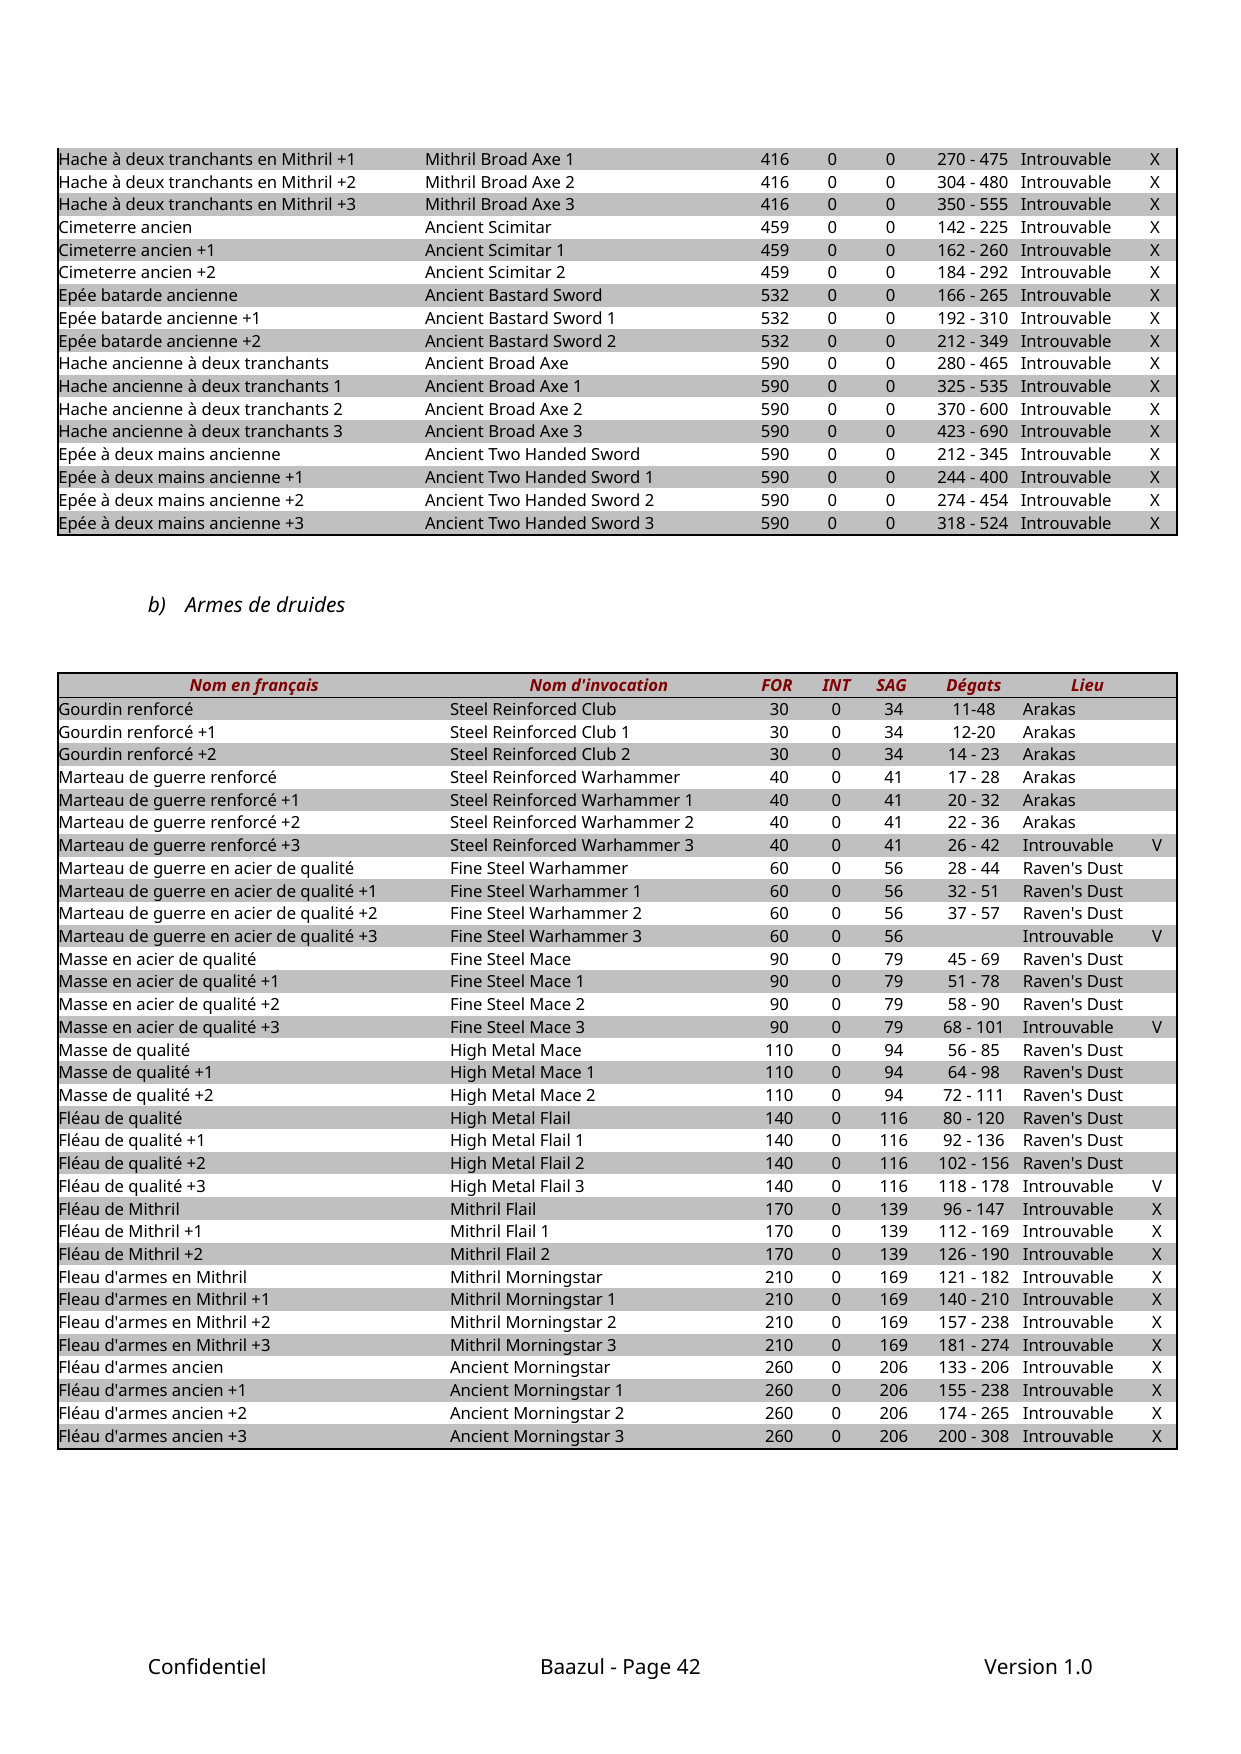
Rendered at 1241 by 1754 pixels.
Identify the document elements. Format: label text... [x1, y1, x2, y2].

table_cell 212 - 345 [925, 443, 1021, 466]
table_cell Cimeterre ancien [59, 216, 425, 238]
table_cell Fine Steel Mace 3 [450, 1016, 748, 1038]
table_cell X [1152, 1197, 1176, 1220]
table_cell 96 - 147 [925, 1197, 1023, 1220]
table_cell Arakas [1023, 766, 1152, 788]
table_cell Introuvable [1021, 420, 1150, 443]
table_cell 0 [810, 1265, 862, 1288]
table_cell [1152, 766, 1176, 788]
table_cell Epée à deux mains ancienne +3 [59, 511, 425, 534]
table_cell [1152, 902, 1176, 925]
table_cell Raven's Dust [1023, 1061, 1152, 1084]
table_cell Fléau de qualité +3 [59, 1175, 450, 1197]
table_cell 140 [748, 1106, 810, 1129]
table_cell 532 [741, 329, 808, 352]
table_cell 0 [810, 834, 862, 857]
table_cell Fleau d'armes en Mithril +3 [59, 1334, 450, 1356]
table_cell 0 [856, 284, 925, 307]
table_cell 116 [862, 1129, 925, 1152]
table_cell 0 [810, 1334, 862, 1356]
table_cell 110 [748, 1061, 810, 1084]
table_cell 0 [808, 398, 856, 420]
table_cell Masse en acier de qualité +3 [59, 1016, 450, 1038]
table_cell X [1152, 1311, 1176, 1333]
table_cell 40 [748, 811, 810, 834]
table_cell [1152, 857, 1176, 879]
table_cell Fléau de Mithril [59, 1197, 450, 1220]
table_cell 79 [862, 1016, 925, 1038]
table_cell Fine Steel Mace 1 [450, 970, 748, 993]
table_cell 270 - 475 [925, 148, 1021, 170]
table_cell 126 - 190 [925, 1243, 1023, 1265]
table_cell 0 [808, 329, 856, 352]
table_header Nom en français [59, 674, 450, 697]
table_cell Introuvable [1021, 148, 1150, 170]
table_cell 169 [862, 1288, 925, 1311]
table_cell 37 - 57 [925, 902, 1023, 925]
table_cell 20 - 32 [925, 789, 1023, 811]
table_cell 11-48 [925, 698, 1023, 720]
table_cell 590 [741, 352, 808, 375]
table_cell Marteau de guerre en acier de qualité +1 [59, 879, 450, 902]
table_cell 0 [856, 148, 925, 170]
table_cell 416 [741, 193, 808, 216]
table_cell X [1152, 1243, 1176, 1265]
table_cell X [1152, 1220, 1176, 1243]
table_cell High Metal Flail [450, 1106, 748, 1129]
table_cell Masse de qualité [59, 1038, 450, 1061]
table_cell [1152, 970, 1176, 993]
table_cell Raven's Dust [1023, 1152, 1152, 1174]
table_cell 590 [741, 375, 808, 397]
table_cell Masse de qualité +2 [59, 1084, 450, 1106]
table_cell 116 [862, 1175, 925, 1197]
table_cell Gourdin renforcé +1 [59, 720, 450, 743]
table_cell 0 [856, 239, 925, 261]
table_cell 79 [862, 993, 925, 1016]
table_cell Mithril Morningstar [450, 1265, 748, 1288]
table_cell 0 [808, 511, 856, 534]
table_cell X [1150, 193, 1176, 216]
table_header FOR [748, 674, 810, 697]
table_cell 40 [748, 766, 810, 788]
table_cell 0 [810, 1061, 862, 1084]
table_cell 0 [810, 1152, 862, 1174]
table_cell 155 - 238 [925, 1379, 1023, 1402]
table_cell X [1150, 148, 1176, 170]
table_cell [1152, 743, 1176, 766]
table_cell 34 [862, 743, 925, 766]
table_cell Introuvable [1023, 1016, 1152, 1038]
table_cell [925, 925, 1023, 947]
table_cell 28 - 44 [925, 857, 1023, 879]
table_cell Hache ancienne à deux tranchants [59, 352, 425, 375]
table_cell 200 - 308 [925, 1424, 1023, 1448]
table_cell 244 - 400 [925, 466, 1021, 488]
table_cell X [1150, 352, 1176, 375]
table_cell 212 - 349 [925, 329, 1021, 352]
table_cell Introuvable [1021, 261, 1150, 284]
table_cell Introuvable [1021, 488, 1150, 511]
table_cell Introuvable [1021, 466, 1150, 488]
table_cell Introuvable [1021, 307, 1150, 329]
table_cell 0 [856, 170, 925, 193]
table_cell 79 [862, 948, 925, 970]
table_cell X [1150, 329, 1176, 352]
table_header [1152, 674, 1176, 697]
table_cell 90 [748, 1016, 810, 1038]
table_cell 41 [862, 789, 925, 811]
table_cell 0 [808, 216, 856, 238]
table_cell Ancient Bastard Sword [425, 284, 741, 307]
table_cell Steel Reinforced Club 2 [450, 743, 748, 766]
table_cell Ancient Bastard Sword 2 [425, 329, 741, 352]
table_cell 166 - 265 [925, 284, 1021, 307]
table_cell 590 [741, 398, 808, 420]
table_cell 350 - 555 [925, 193, 1021, 216]
table_cell 118 - 178 [925, 1175, 1023, 1197]
table_cell [1152, 1084, 1176, 1106]
table_cell 274 - 454 [925, 488, 1021, 511]
table_cell Ancient Broad Axe 3 [425, 420, 741, 443]
table_cell Ancient Broad Axe 2 [425, 398, 741, 420]
table_cell Fleau d'armes en Mithril [59, 1265, 450, 1288]
table_cell 0 [810, 789, 862, 811]
table_cell 14 - 23 [925, 743, 1023, 766]
table_cell Hache à deux tranchants en Mithril +3 [59, 193, 425, 216]
table_cell Raven's Dust [1023, 970, 1152, 993]
table_cell Introuvable [1023, 1402, 1152, 1424]
table_cell X [1150, 466, 1176, 488]
table_cell 0 [808, 352, 856, 375]
table_cell 0 [810, 1197, 862, 1220]
table_cell 192 - 310 [925, 307, 1021, 329]
table_cell 260 [748, 1402, 810, 1424]
table_cell High Metal Flail 3 [450, 1175, 748, 1197]
table_cell 590 [741, 443, 808, 466]
table_cell 140 [748, 1129, 810, 1152]
table_cell 32 - 51 [925, 879, 1023, 902]
table_cell Arakas [1023, 789, 1152, 811]
table_cell Mithril Flail [450, 1197, 748, 1220]
table_cell 169 [862, 1311, 925, 1333]
table_cell 162 - 260 [925, 239, 1021, 261]
table_cell Gourdin renforcé [59, 698, 450, 720]
table_cell 0 [810, 811, 862, 834]
table_cell X [1150, 261, 1176, 284]
table_cell 17 - 28 [925, 766, 1023, 788]
table_cell Introuvable [1021, 284, 1150, 307]
table_cell Ancient Bastard Sword 1 [425, 307, 741, 329]
table_cell 102 - 156 [925, 1152, 1023, 1174]
table_cell 0 [808, 170, 856, 193]
table_cell 30 [748, 698, 810, 720]
table_cell Masse en acier de qualité [59, 948, 450, 970]
table_cell 140 [748, 1152, 810, 1174]
table_cell Ancient Two Handed Sword 3 [425, 511, 741, 534]
table_cell Arakas [1023, 811, 1152, 834]
table_cell Introuvable [1023, 1265, 1152, 1288]
table_cell 210 [748, 1311, 810, 1333]
table_cell Mithril Flail 1 [450, 1220, 748, 1243]
table_cell 170 [748, 1243, 810, 1265]
table_cell 0 [810, 1038, 862, 1061]
table_cell 210 [748, 1334, 810, 1356]
table_cell 325 - 535 [925, 375, 1021, 397]
list Armes de druides [148, 590, 1093, 618]
table_cell 0 [856, 375, 925, 397]
table_cell High Metal Mace 2 [450, 1084, 748, 1106]
table_cell 0 [810, 1243, 862, 1265]
table_cell 90 [748, 970, 810, 993]
table_cell 94 [862, 1084, 925, 1106]
table_cell 260 [748, 1424, 810, 1448]
table_cell Ancient Morningstar 2 [450, 1402, 748, 1424]
table_header SAG [862, 674, 925, 697]
table_cell Ancient Broad Axe 1 [425, 375, 741, 397]
table_cell Marteau de guerre renforcé [59, 766, 450, 788]
table_cell 0 [810, 879, 862, 902]
table_cell 41 [862, 834, 925, 857]
table_cell Ancient Morningstar 3 [450, 1424, 748, 1448]
table_cell 0 [810, 1106, 862, 1129]
table_cell 0 [808, 284, 856, 307]
table_cell Raven's Dust [1023, 1106, 1152, 1129]
table_cell 169 [862, 1334, 925, 1356]
table_cell 206 [862, 1379, 925, 1402]
table_cell 459 [741, 261, 808, 284]
table_cell Introuvable [1023, 834, 1152, 857]
table_cell 133 - 206 [925, 1356, 1023, 1379]
table_cell 64 - 98 [925, 1061, 1023, 1084]
table_cell X [1150, 375, 1176, 397]
table_cell Hache à deux tranchants en Mithril +2 [59, 170, 425, 193]
table_cell 0 [810, 1175, 862, 1197]
table_cell 0 [856, 329, 925, 352]
table_cell 169 [862, 1265, 925, 1288]
table_cell Mithril Broad Axe 2 [425, 170, 741, 193]
table_cell 459 [741, 216, 808, 238]
table_cell X [1150, 239, 1176, 261]
table_cell 0 [810, 857, 862, 879]
table_cell 318 - 524 [925, 511, 1021, 534]
table_cell 110 [748, 1038, 810, 1061]
table_cell Arakas [1023, 720, 1152, 743]
table_cell Epée à deux mains ancienne [59, 443, 425, 466]
table_cell Introuvable [1021, 329, 1150, 352]
table_cell 459 [741, 239, 808, 261]
table_cell X [1150, 398, 1176, 420]
table_cell 12-20 [925, 720, 1023, 743]
table_cell Ancient Scimitar 2 [425, 261, 741, 284]
table_cell 0 [856, 488, 925, 511]
table_cell [1152, 1061, 1176, 1084]
table_cell 0 [810, 1311, 862, 1333]
table_cell [1152, 789, 1176, 811]
table_cell 51 - 78 [925, 970, 1023, 993]
table_cell Introuvable [1021, 375, 1150, 397]
table_cell 0 [808, 420, 856, 443]
table_cell Introuvable [1021, 216, 1150, 238]
table_cell 206 [862, 1356, 925, 1379]
table_cell 56 - 85 [925, 1038, 1023, 1061]
table_cell 590 [741, 466, 808, 488]
table_cell Introuvable [1023, 1288, 1152, 1311]
table_cell 0 [810, 1084, 862, 1106]
table_cell Introuvable [1023, 1175, 1152, 1197]
table_cell 56 [862, 902, 925, 925]
table_cell 0 [808, 307, 856, 329]
table_cell Raven's Dust [1023, 1038, 1152, 1061]
table_cell 79 [862, 970, 925, 993]
table_cell Steel Reinforced Warhammer [450, 766, 748, 788]
table_cell Fléau de qualité [59, 1106, 450, 1129]
table_cell Introuvable [1023, 1243, 1152, 1265]
table_cell Introuvable [1023, 1424, 1152, 1448]
table_cell Fléau d'armes ancien +3 [59, 1424, 450, 1448]
table_cell 260 [748, 1379, 810, 1402]
table_cell 0 [810, 766, 862, 788]
table_cell 0 [810, 970, 862, 993]
table_cell Fléau d'armes ancien +2 [59, 1402, 450, 1424]
table_cell Fine Steel Mace [450, 948, 748, 970]
table_cell Raven's Dust [1023, 993, 1152, 1016]
table_cell Masse en acier de qualité +1 [59, 970, 450, 993]
table_cell 34 [862, 720, 925, 743]
table_cell 139 [862, 1220, 925, 1243]
table_cell 184 - 292 [925, 261, 1021, 284]
table_cell [1152, 948, 1176, 970]
table_cell 80 - 120 [925, 1106, 1023, 1129]
table_cell Introuvable [1021, 170, 1150, 193]
table_cell X [1150, 420, 1176, 443]
table_cell X [1152, 1288, 1176, 1311]
table_cell High Metal Mace 1 [450, 1061, 748, 1084]
table_cell 26 - 42 [925, 834, 1023, 857]
table_cell 0 [856, 398, 925, 420]
table_cell 0 [810, 743, 862, 766]
table_cell Mithril Flail 2 [450, 1243, 748, 1265]
table_cell Steel Reinforced Warhammer 3 [450, 834, 748, 857]
table_cell X [1150, 443, 1176, 466]
table_cell 0 [810, 1129, 862, 1152]
table_cell High Metal Mace [450, 1038, 748, 1061]
table_cell 60 [748, 925, 810, 947]
table_cell 206 [862, 1402, 925, 1424]
table_cell 0 [810, 1356, 862, 1379]
table_cell X [1152, 1379, 1176, 1402]
table_cell X [1150, 216, 1176, 238]
table_cell Raven's Dust [1023, 1084, 1152, 1106]
table_cell 210 [748, 1265, 810, 1288]
table_cell Epée batarde ancienne +2 [59, 329, 425, 352]
table_cell 0 [808, 261, 856, 284]
table_header Lieu [1023, 674, 1152, 697]
table_cell Introuvable [1023, 1334, 1152, 1356]
table_cell [1152, 1129, 1176, 1152]
table_cell 30 [748, 743, 810, 766]
table_cell X [1152, 1402, 1176, 1424]
table_cell 116 [862, 1106, 925, 1129]
table_cell [1152, 1106, 1176, 1129]
table_cell Masse de qualité +1 [59, 1061, 450, 1084]
table_cell Fine Steel Warhammer 1 [450, 879, 748, 902]
table_cell Hache à deux tranchants en Mithril +1 [59, 148, 425, 170]
table_cell Ancient Broad Axe [425, 352, 741, 375]
table_cell Gourdin renforcé +2 [59, 743, 450, 766]
table_cell Arakas [1023, 743, 1152, 766]
table_header INT [810, 674, 862, 697]
table_cell Raven's Dust [1023, 879, 1152, 902]
table_cell Introuvable [1021, 398, 1150, 420]
table_cell Fleau d'armes en Mithril +2 [59, 1311, 450, 1333]
table_cell [1152, 1152, 1176, 1174]
table_cell 40 [748, 789, 810, 811]
table_cell Fine Steel Warhammer [450, 857, 748, 879]
table_cell Ancient Two Handed Sword 2 [425, 488, 741, 511]
table_cell Steel Reinforced Warhammer 2 [450, 811, 748, 834]
table_cell 41 [862, 766, 925, 788]
table_cell 60 [748, 879, 810, 902]
table_cell 0 [808, 193, 856, 216]
table_cell Fine Steel Warhammer 2 [450, 902, 748, 925]
table_cell 0 [810, 1288, 862, 1311]
table_cell 0 [856, 420, 925, 443]
table_cell [1152, 879, 1176, 902]
table_cell Mithril Morningstar 2 [450, 1311, 748, 1333]
table_cell 0 [810, 698, 862, 720]
table_cell 0 [808, 443, 856, 466]
table_cell Masse en acier de qualité +2 [59, 993, 450, 1016]
table_cell V [1152, 1016, 1176, 1038]
table_cell 0 [856, 193, 925, 216]
table_cell 0 [810, 1402, 862, 1424]
table_cell High Metal Flail 1 [450, 1129, 748, 1152]
table_cell X [1150, 284, 1176, 307]
table_cell V [1152, 1175, 1176, 1197]
table_cell 30 [748, 720, 810, 743]
table_cell X [1152, 1265, 1176, 1288]
table_cell Fléau de Mithril +1 [59, 1220, 450, 1243]
table_cell Fine Steel Warhammer 3 [450, 925, 748, 947]
table_cell Cimeterre ancien +1 [59, 239, 425, 261]
table_cell Introuvable [1023, 1379, 1152, 1402]
table_cell 181 - 274 [925, 1334, 1023, 1356]
table_cell 590 [741, 488, 808, 511]
table_cell 116 [862, 1152, 925, 1174]
table_cell 532 [741, 307, 808, 329]
table_cell Introuvable [1023, 1197, 1152, 1220]
table_cell Steel Reinforced Warhammer 1 [450, 789, 748, 811]
table_cell Raven's Dust [1023, 857, 1152, 879]
table_cell 56 [862, 879, 925, 902]
table_cell Raven's Dust [1023, 902, 1152, 925]
table_cell Introuvable [1023, 925, 1152, 947]
table_cell 0 [856, 511, 925, 534]
table_cell 0 [810, 948, 862, 970]
table_cell Marteau de guerre renforcé +3 [59, 834, 450, 857]
table_cell 142 - 225 [925, 216, 1021, 238]
table_cell Hache ancienne à deux tranchants 1 [59, 375, 425, 397]
table_cell 72 - 111 [925, 1084, 1023, 1106]
table_cell [1152, 698, 1176, 720]
table_cell Steel Reinforced Club 1 [450, 720, 748, 743]
table_cell 0 [856, 443, 925, 466]
table_cell Cimeterre ancien +2 [59, 261, 425, 284]
table_cell 0 [810, 902, 862, 925]
table_cell 140 - 210 [925, 1288, 1023, 1311]
table_cell Epée à deux mains ancienne +1 [59, 466, 425, 488]
table_cell Ancient Two Handed Sword [425, 443, 741, 466]
table_cell 60 [748, 902, 810, 925]
table_cell 423 - 690 [925, 420, 1021, 443]
table_cell X [1152, 1424, 1176, 1448]
table_cell 90 [748, 948, 810, 970]
table_cell 170 [748, 1197, 810, 1220]
table_cell 58 - 90 [925, 993, 1023, 1016]
table_cell Ancient Morningstar [450, 1356, 748, 1379]
table_cell 0 [808, 148, 856, 170]
table_cell 0 [810, 720, 862, 743]
table_cell 210 [748, 1288, 810, 1311]
table_cell X [1150, 488, 1176, 511]
table_cell Hache ancienne à deux tranchants 2 [59, 398, 425, 420]
table_cell Epée batarde ancienne [59, 284, 425, 307]
table_cell 0 [808, 466, 856, 488]
table_cell 112 - 169 [925, 1220, 1023, 1243]
table_cell 532 [741, 284, 808, 307]
table_cell V [1152, 834, 1176, 857]
table_cell Hache ancienne à deux tranchants 3 [59, 420, 425, 443]
table_cell 139 [862, 1197, 925, 1220]
table_cell Ancient Scimitar [425, 216, 741, 238]
table_cell 34 [862, 698, 925, 720]
table_cell Ancient Morningstar 1 [450, 1379, 748, 1402]
table_cell 0 [810, 1220, 862, 1243]
table_cell Introuvable [1023, 1356, 1152, 1379]
table_cell 110 [748, 1084, 810, 1106]
table_cell 41 [862, 811, 925, 834]
table_cell X [1150, 511, 1176, 534]
table_cell 40 [748, 834, 810, 857]
table_cell 121 - 182 [925, 1265, 1023, 1288]
table_cell Introuvable [1023, 1220, 1152, 1243]
table_cell Fléau d'armes ancien [59, 1356, 450, 1379]
table_header Nom d'invocation [450, 674, 748, 697]
table_cell X [1152, 1356, 1176, 1379]
table_cell 174 - 265 [925, 1402, 1023, 1424]
table_cell Arakas [1023, 698, 1152, 720]
table_cell 280 - 465 [925, 352, 1021, 375]
table_cell 0 [808, 488, 856, 511]
table_cell Ancient Two Handed Sword 1 [425, 466, 741, 488]
table_cell 94 [862, 1061, 925, 1084]
table_cell X [1150, 307, 1176, 329]
table_cell 68 - 101 [925, 1016, 1023, 1038]
table_cell 0 [856, 466, 925, 488]
table_cell 56 [862, 925, 925, 947]
table_cell X [1152, 1334, 1176, 1356]
table_cell Marteau de guerre en acier de qualité +2 [59, 902, 450, 925]
table_cell 92 - 136 [925, 1129, 1023, 1152]
table_cell Raven's Dust [1023, 948, 1152, 970]
table_cell Mithril Broad Axe 3 [425, 193, 741, 216]
table_cell 45 - 69 [925, 948, 1023, 970]
table_cell 0 [810, 1016, 862, 1038]
table_cell 157 - 238 [925, 1311, 1023, 1333]
table_cell 206 [862, 1424, 925, 1448]
table_cell 0 [810, 1424, 862, 1448]
table_cell 590 [741, 420, 808, 443]
table_cell 60 [748, 857, 810, 879]
table_cell Marteau de guerre renforcé +1 [59, 789, 450, 811]
table_cell Mithril Morningstar 1 [450, 1288, 748, 1311]
table_cell 0 [810, 925, 862, 947]
table_cell 304 - 480 [925, 170, 1021, 193]
table_cell [1152, 720, 1176, 743]
table_cell 0 [856, 307, 925, 329]
table_cell V [1152, 925, 1176, 947]
table_cell High Metal Flail 2 [450, 1152, 748, 1174]
table_cell Fléau de Mithril +2 [59, 1243, 450, 1265]
table_cell Introuvable [1021, 352, 1150, 375]
table_cell Fine Steel Mace 2 [450, 993, 748, 1016]
table_cell 170 [748, 1220, 810, 1243]
table_cell 0 [810, 993, 862, 1016]
table_cell 90 [748, 993, 810, 1016]
table_cell [1152, 811, 1176, 834]
table_cell Introuvable [1021, 443, 1150, 466]
table_cell [1152, 993, 1176, 1016]
table_cell 416 [741, 148, 808, 170]
table_cell Fleau d'armes en Mithril +1 [59, 1288, 450, 1311]
table_cell Ancient Scimitar 1 [425, 239, 741, 261]
table_cell Introuvable [1023, 1311, 1152, 1333]
table_cell 0 [856, 352, 925, 375]
table_cell 94 [862, 1038, 925, 1061]
table_cell [1152, 1038, 1176, 1061]
table_cell Raven's Dust [1023, 1129, 1152, 1152]
table_cell 140 [748, 1175, 810, 1197]
table_cell 370 - 600 [925, 398, 1021, 420]
table_cell Mithril Broad Axe 1 [425, 148, 741, 170]
table_cell 0 [810, 1379, 862, 1402]
table_cell 0 [808, 375, 856, 397]
table_cell Introuvable [1021, 511, 1150, 534]
table_cell Marteau de guerre en acier de qualité +3 [59, 925, 450, 947]
table_cell 22 - 36 [925, 811, 1023, 834]
table_cell 0 [856, 216, 925, 238]
table_cell Fléau d'armes ancien +1 [59, 1379, 450, 1402]
table_cell 56 [862, 857, 925, 879]
table_cell 260 [748, 1356, 810, 1379]
table_header Dégats [925, 674, 1023, 697]
table_cell Marteau de guerre renforcé +2 [59, 811, 450, 834]
table_cell 0 [856, 261, 925, 284]
table_cell 0 [808, 239, 856, 261]
table_cell Fléau de qualité +1 [59, 1129, 450, 1152]
table_cell Mithril Morningstar 3 [450, 1334, 748, 1356]
table_cell Epée à deux mains ancienne +2 [59, 488, 425, 511]
table_cell 139 [862, 1243, 925, 1265]
table_cell Steel Reinforced Club [450, 698, 748, 720]
table_cell X [1150, 170, 1176, 193]
table_cell Epée batarde ancienne +1 [59, 307, 425, 329]
table_cell Marteau de guerre en acier de qualité [59, 857, 450, 879]
table_cell Introuvable [1021, 193, 1150, 216]
table_cell Fléau de qualité +2 [59, 1152, 450, 1174]
table_cell Introuvable [1021, 239, 1150, 261]
table_cell 416 [741, 170, 808, 193]
table_cell 590 [741, 511, 808, 534]
